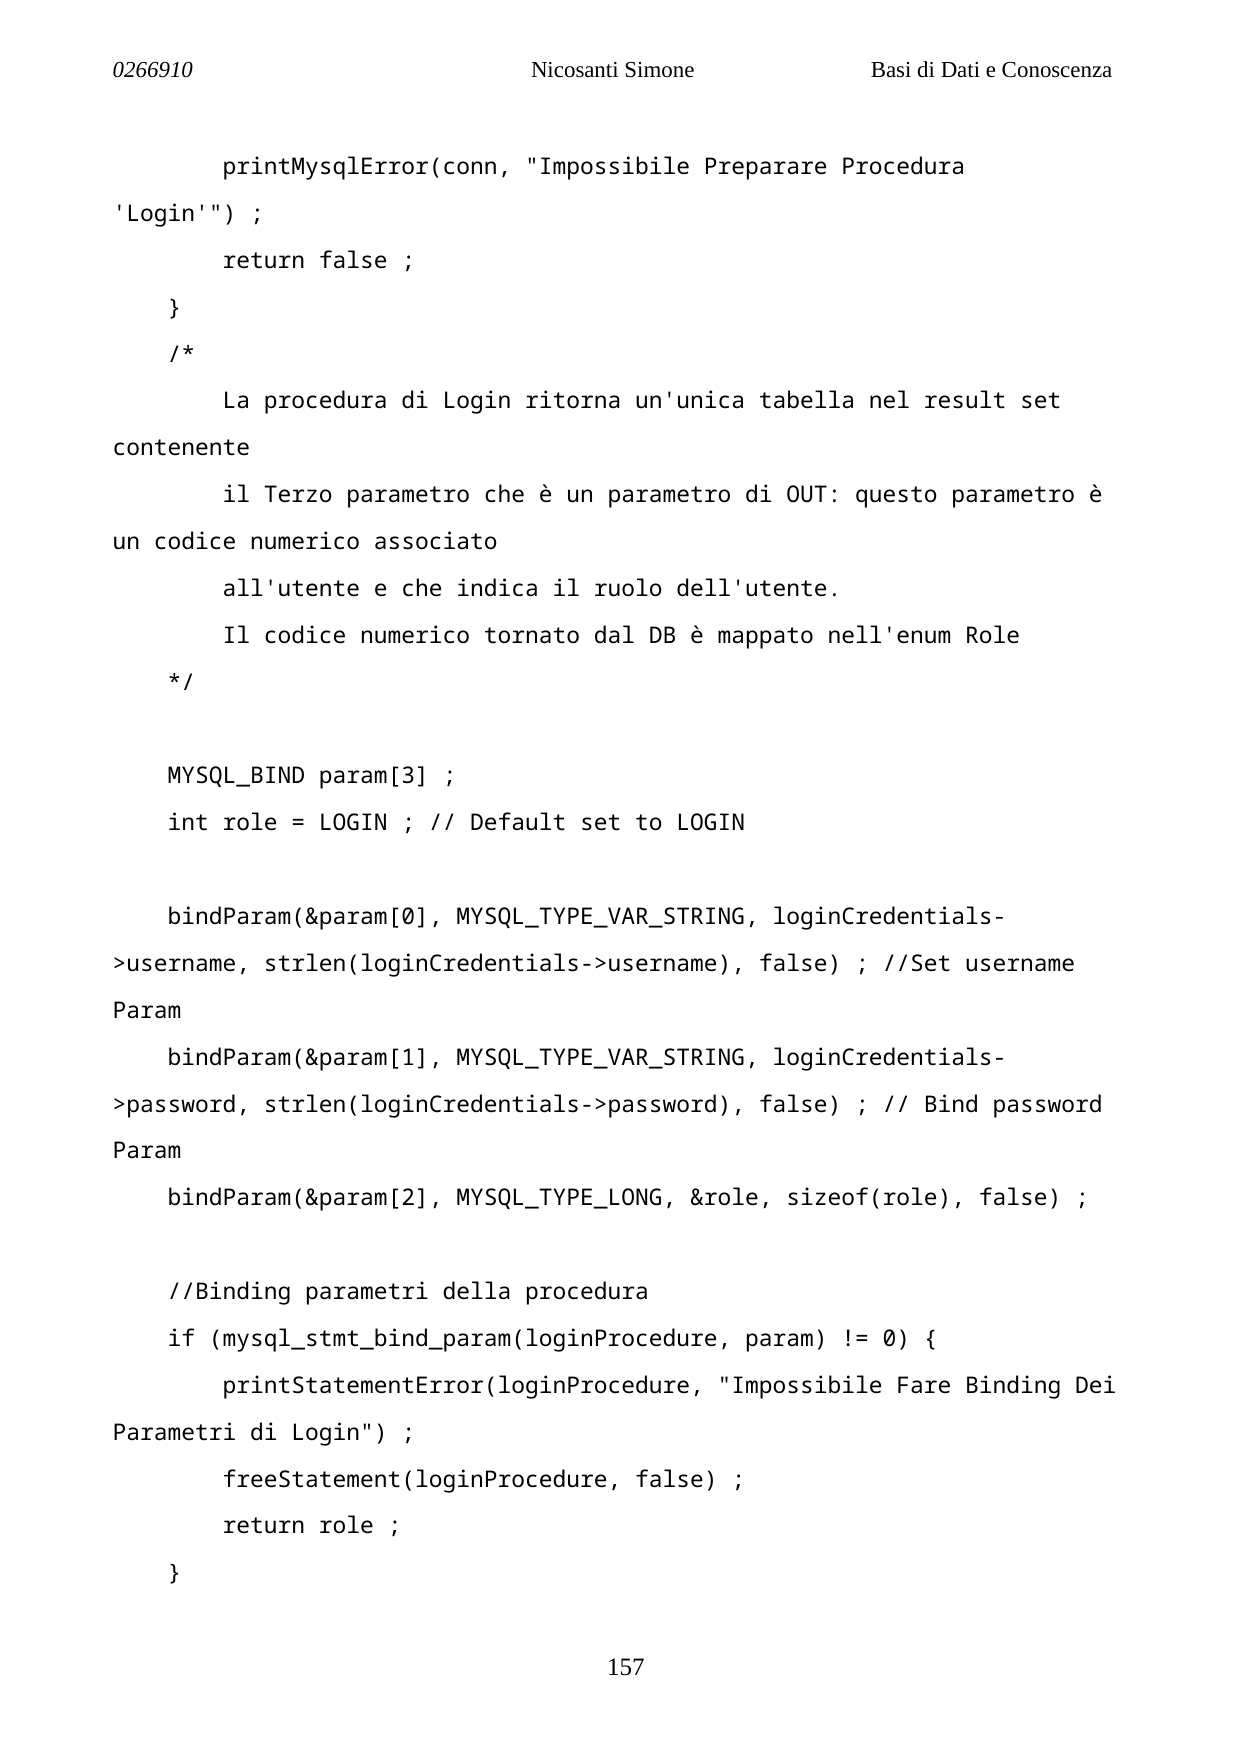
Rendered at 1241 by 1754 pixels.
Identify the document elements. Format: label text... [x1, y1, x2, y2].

text La procedura di Login ritorna un'unica tabella nel result set contenente [112, 384, 1128, 462]
text Il codice numerico tornato dal DB è mappato nell'enum Role [112, 619, 1128, 650]
text il Terzo parametro che è un parametro di OUT: questo parametro è un codice numerico associato [112, 478, 1128, 556]
text } [112, 1556, 1128, 1587]
text /* [112, 337, 1128, 369]
text return role ; [112, 1509, 1128, 1541]
text int role = LOGIN ; // Default set to LOGIN [112, 806, 1128, 837]
text all'utente e che indica il ruolo dell'utente. [112, 572, 1128, 603]
text bindParam(&param[1], MYSQL_TYPE_VAR_STRING, loginCredentials->password, strlen(loginCredentials->password), false) ; // Bind password Param [112, 1041, 1128, 1166]
text bindParam(&param[0], MYSQL_TYPE_VAR_STRING, loginCredentials->username, strlen(loginCredentials->username), false) ; //Set username Param [112, 900, 1128, 1025]
text freeStatement(loginProcedure, false) ; [112, 1462, 1128, 1494]
text } [112, 291, 1128, 322]
text printStatementError(loginProcedure, "Impossibile Fare Binding Dei Parametri di Login") ; [112, 1369, 1128, 1447]
text bindParam(&param[2], MYSQL_TYPE_LONG, &role, sizeof(role), false) ; [112, 1181, 1128, 1212]
text printMysqlError(conn, "Impossibile Preparare Procedura 'Login'") ; [112, 150, 1128, 228]
text //Binding parametri della procedura [112, 1275, 1128, 1306]
text MYSQL_BIND param[3] ; [112, 759, 1128, 791]
text if (mysql_stmt_bind_param(loginProcedure, param) != 0) { [112, 1322, 1128, 1353]
text */ [112, 666, 1128, 697]
text return false ; [112, 244, 1128, 275]
